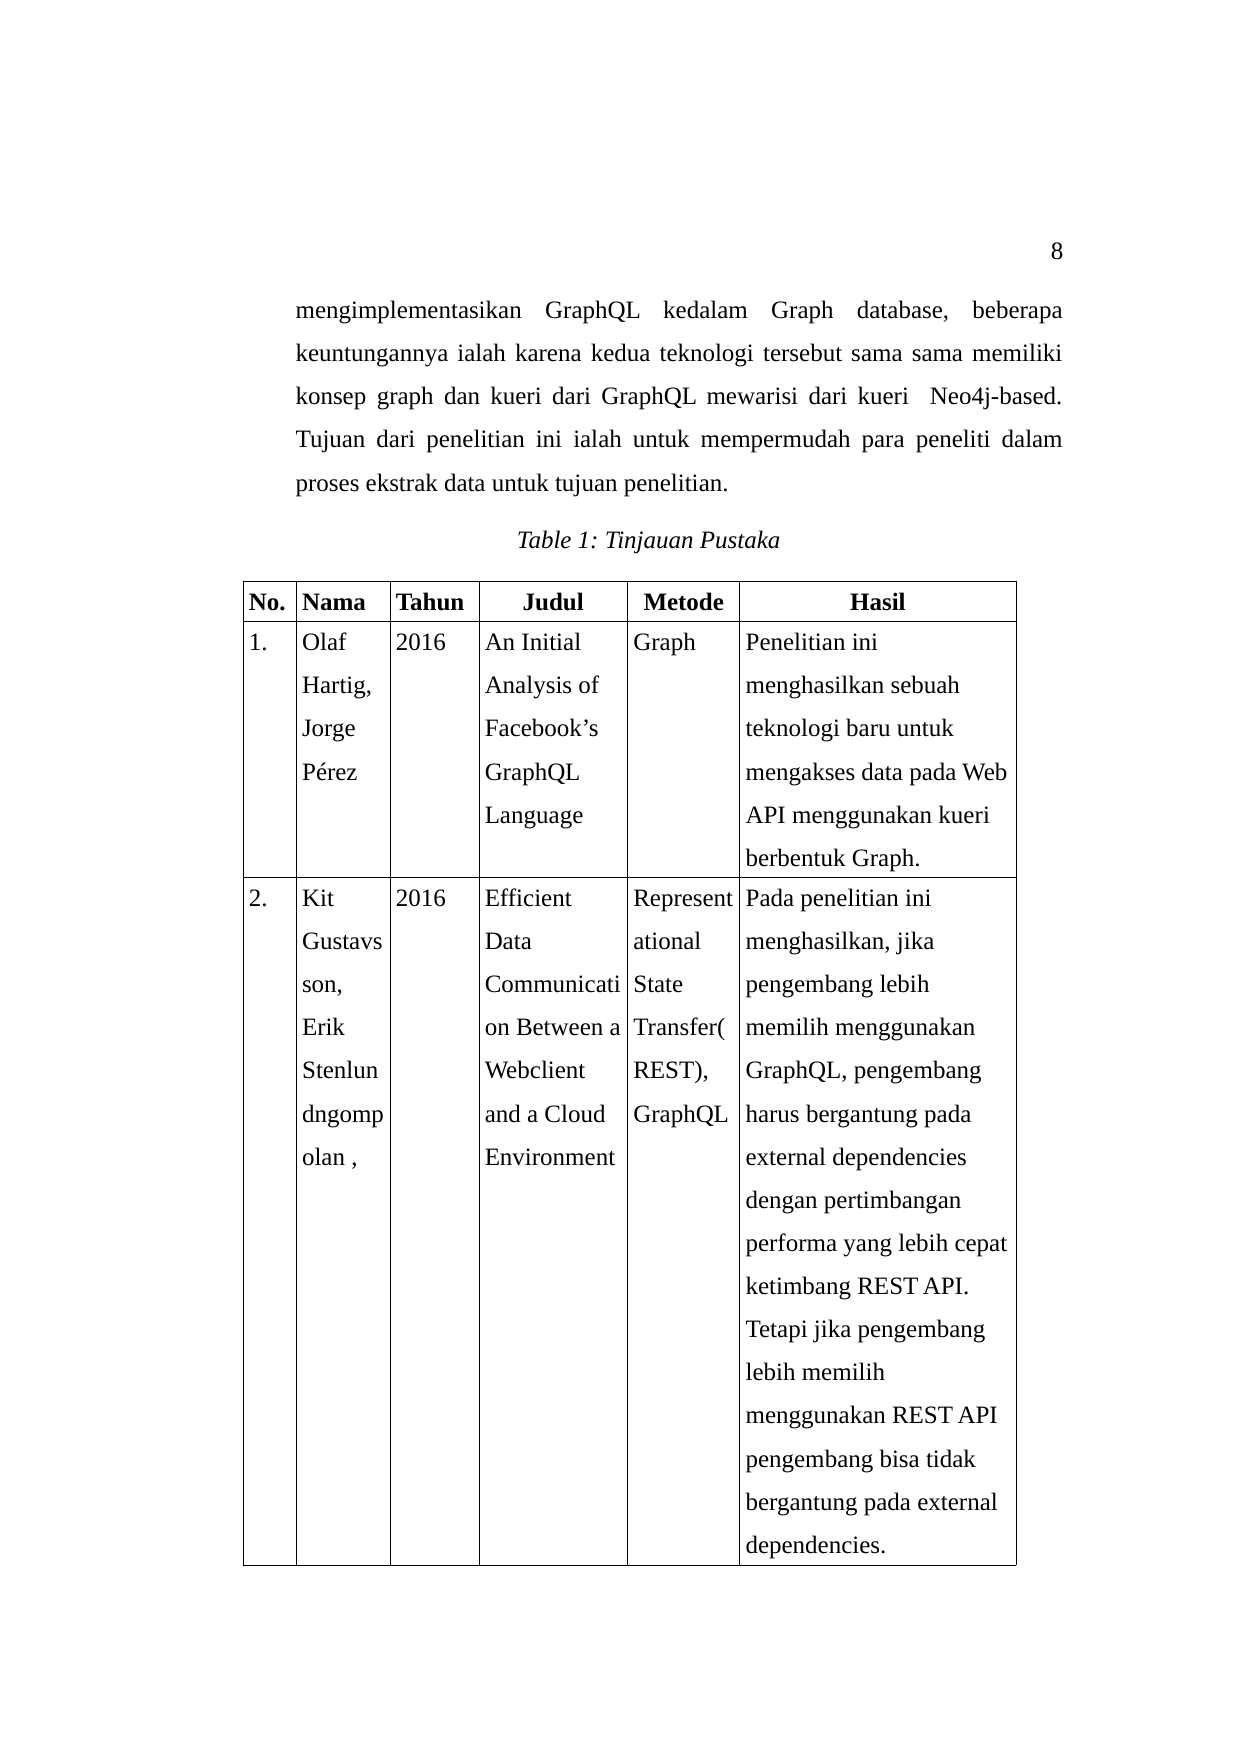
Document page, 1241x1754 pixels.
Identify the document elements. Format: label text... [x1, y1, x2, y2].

table_cell Efficient Data Communication Between a Webclient and a Cloud Environment [480, 878, 627, 1564]
table_cell Kit Gustavsson, Erik Stenlundngompolan , [297, 878, 390, 1564]
table_header Metode [628, 582, 739, 621]
table_header Judul [480, 582, 627, 621]
table_header Nama [297, 582, 390, 621]
table_cell 2. [244, 878, 296, 1564]
table_cell Graph [628, 622, 739, 877]
table_cell Penelitian ini menghasilkan sebuah teknologi baru untuk mengakses data pada Web API menggunakan kueri berbentuk Graph. [740, 622, 1016, 877]
table_header Tahun [391, 582, 479, 621]
table_cell 2016 [391, 622, 479, 877]
table_cell Pada penelitian ini menghasilkan, jika pengembang lebih memilih menggunakan GraphQL, pengembang harus bergantung pada external dependencies dengan pertimbangan performa yang lebih cepat ketimbang REST API. Tetapi jika pengembang lebih memilih menggunakan REST API pengembang bisa tidak bergantung pada external dependencies. [740, 878, 1016, 1564]
table_cell 2016 [391, 878, 479, 1564]
table_cell Olaf Hartig, Jorge Pérez [297, 622, 390, 877]
table_header No. [244, 582, 296, 621]
table_cell 1. [244, 622, 296, 877]
table_cell An Initial Analysis of Facebook’s GraphQL Language [480, 622, 627, 877]
text Table 1: Tinjauan Pustaka [236, 525, 1063, 554]
table_header Hasil [740, 582, 1016, 621]
text mengimplementasikan GraphQL kedalam Graph database, beberapa keuntungannya ialah karena kedua teknologi tersebut sama sama memiliki konsep graph dan kueri dari GraphQL mewarisi dari kueri Neo4j-based. Tujuan dari penelitian ini ialah untuk mempermudah para peneliti dalam proses ekstrak data untuk tujuan penelitian. [295, 295, 1063, 496]
table_cell Representational State Transfer(REST), GraphQL [628, 878, 739, 1564]
